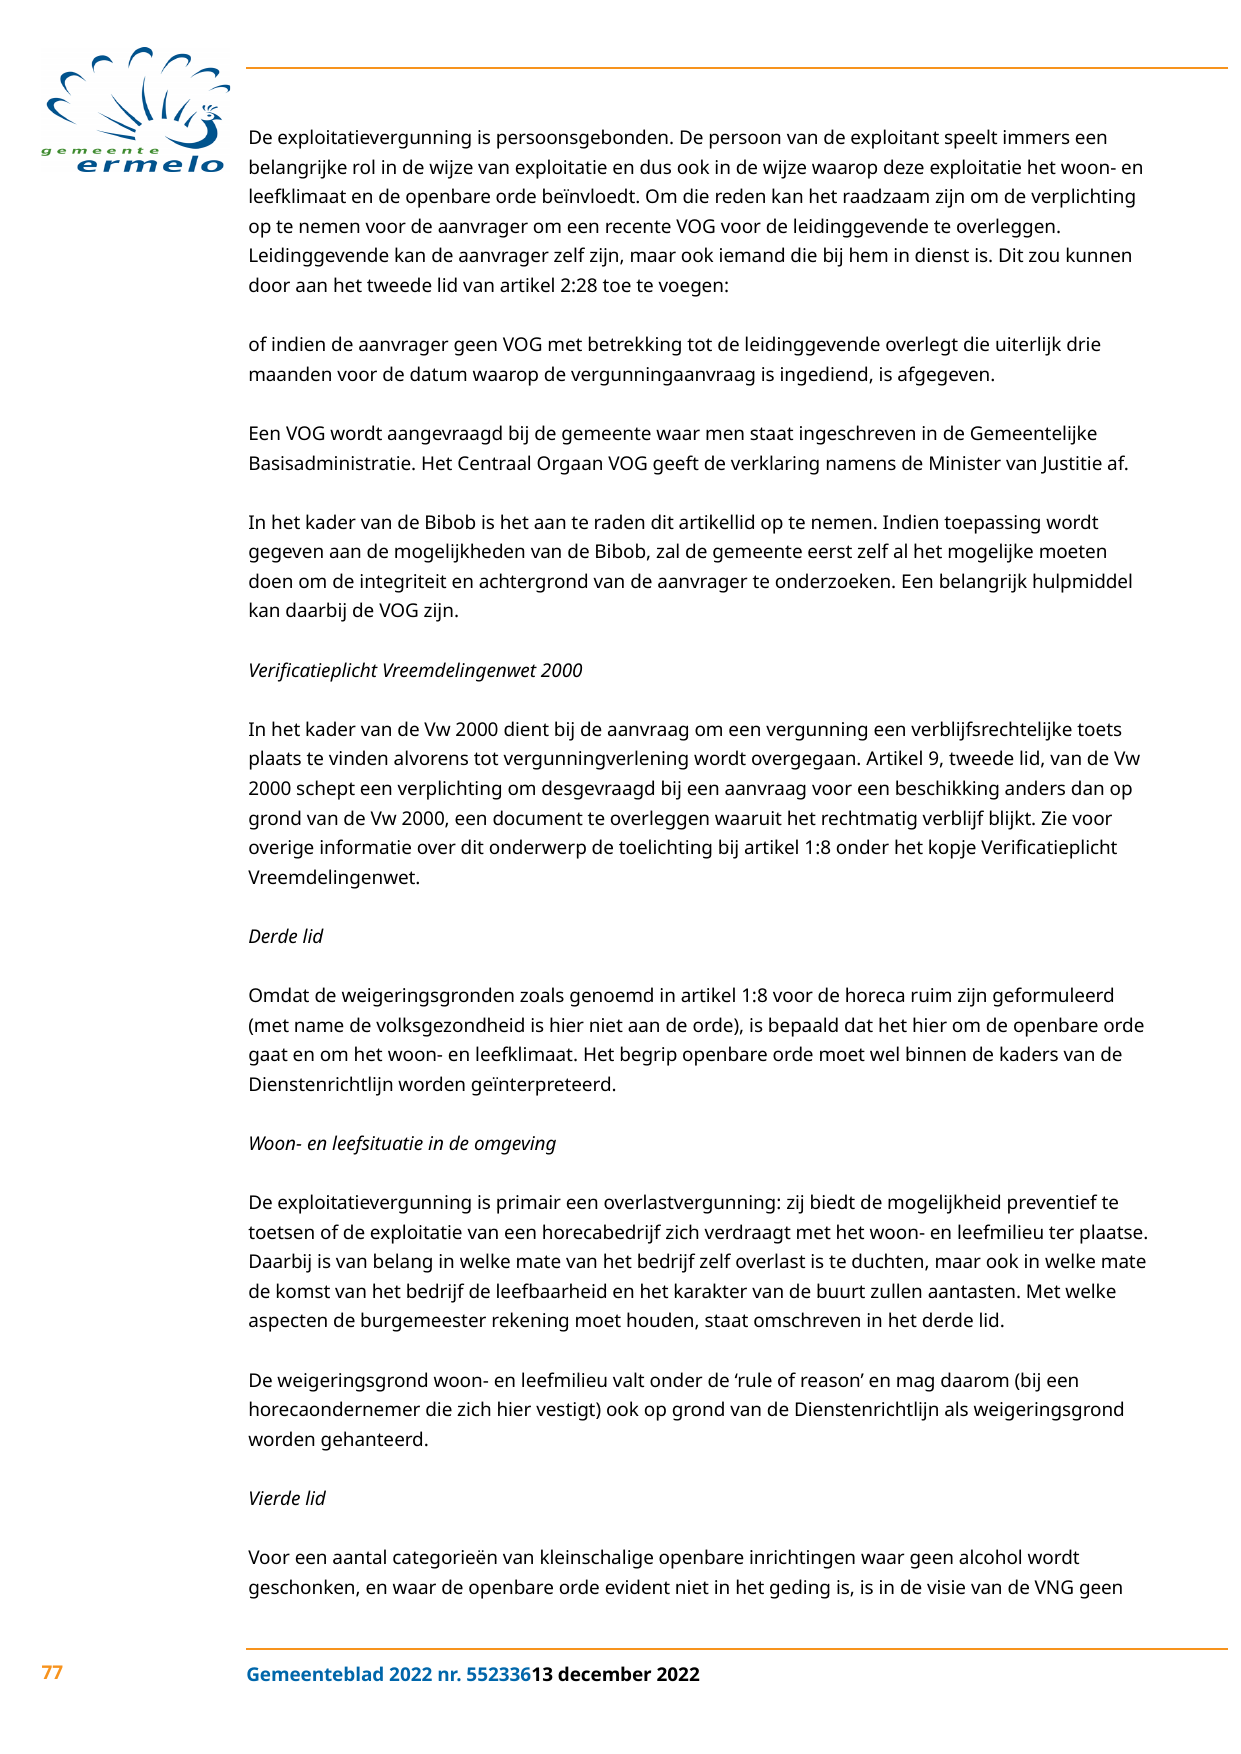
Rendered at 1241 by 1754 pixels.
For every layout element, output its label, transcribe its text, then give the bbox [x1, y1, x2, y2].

text Verificatieplicht Vreemdelingenwet 2000 [248, 657, 1152, 683]
text Omdat de weigeringsgronden zoals genoemd in artikel 1:8 voor de horeca ruim zijn geformuleerd (met name de volksgezondheid is hier niet aan de orde), is bepaald dat het hier om de openbare orde gaat en om het woon- en leefklimaat. Het begrip openbare orde moet wel binnen de kaders van de Dienstenrichtlijn worden geïnterpreteerd. [248, 982, 1152, 1097]
text De exploitatievergunning is primair een overlastvergunning: zij biedt de mogelijkheid preventief te toetsen of de exploitatie van een horecabedrijf zich verdraagt met het woon- en leefmilieu ter plaatse. Daarbij is van belang in welke mate van het bedrijf zelf overlast is te duchten, maar ook in welke mate de komst van het bedrijf de leefbaarheid en het karakter van de buurt zullen aantasten. Met welke aspecten de burgemeester rekening moet houden, staat omschreven in het derde lid. [248, 1189, 1152, 1333]
text Voor een aantal categorieën van kleinschalige openbare inrichtingen waar geen alcohol wordt geschonken, en waar de openbare orde evident niet in het geding is, is in de visie van de VNG geen [248, 1544, 1152, 1600]
text De weigeringsgrond woon- en leefmilieu valt onder de ‘rule of reason’ en mag daarom (bij een horecaondernemer die zich hier vestigt) ook op grond van de Dienstenrichtlijn als weigeringsgrond worden gehanteerd. [248, 1367, 1152, 1452]
text Een VOG wordt aangevraagd bij de gemeente waar men staat ingeschreven in de Gemeentelijke Basisadministratie. Het Centraal Orgaan VOG geeft de verklaring namens de Minister van Justitie af. [248, 420, 1152, 476]
text Derde lid [248, 923, 1152, 949]
picture [41, 47, 231, 172]
text Vierde lid [248, 1485, 1152, 1511]
text of indien de aanvrager geen VOG met betrekking tot de leidinggevende overlegt die uiterlijk drie maanden voor de datum waarop de vergunningaanvraag is ingediend, is afgegeven. [248, 331, 1152, 387]
text In het kader van de Bibob is het aan te raden dit artikellid op te nemen. Indien toepassing wordt gegeven aan de mogelijkheden van de Bibob, zal de gemeente eerst zelf al het mogelijke moeten doen om de integriteit en achtergrond van de aanvrager te onderzoeken. Een belangrijk hulpmiddel kan daarbij de VOG zijn. [248, 509, 1152, 623]
text In het kader van de Vw 2000 dient bij de aanvraag om een vergunning een verblijfsrechtelijke toets plaats te vinden alvorens tot vergunningverlening wordt overgegaan. Artikel 9, tweede lid, van de Vw 2000 schept een verplichting om desgevraagd bij een aanvraag voor een beschikking anders dan op grond van de Vw 2000, een document te overleggen waaruit het rechtmatig verblijf blijkt. Zie voor overige informatie over dit onderwerp de toelichting bij artikel 1:8 onder het kopje Verificatieplicht Vreemdelingenwet. [248, 716, 1152, 890]
text De exploitatievergunning is persoonsgebonden. De persoon van de exploitant speelt immers een belangrijke rol in de wijze van exploitatie en dus ook in de wijze waarop deze exploitatie het woon- en leefklimaat en de openbare orde beïnvloedt. Om die reden kan het raadzaam zijn om de verplichting op te nemen voor de aanvrager om een recente VOG voor de leidinggevende te overleggen. Leidinggevende kan de aanvrager zelf zijn, maar ook iemand die bij hem in dienst is. Dit zou kunnen door aan het tweede lid van artikel 2:28 toe te voegen: [248, 124, 1152, 298]
text Woon- en leefsituatie in de omgeving [248, 1130, 1152, 1156]
